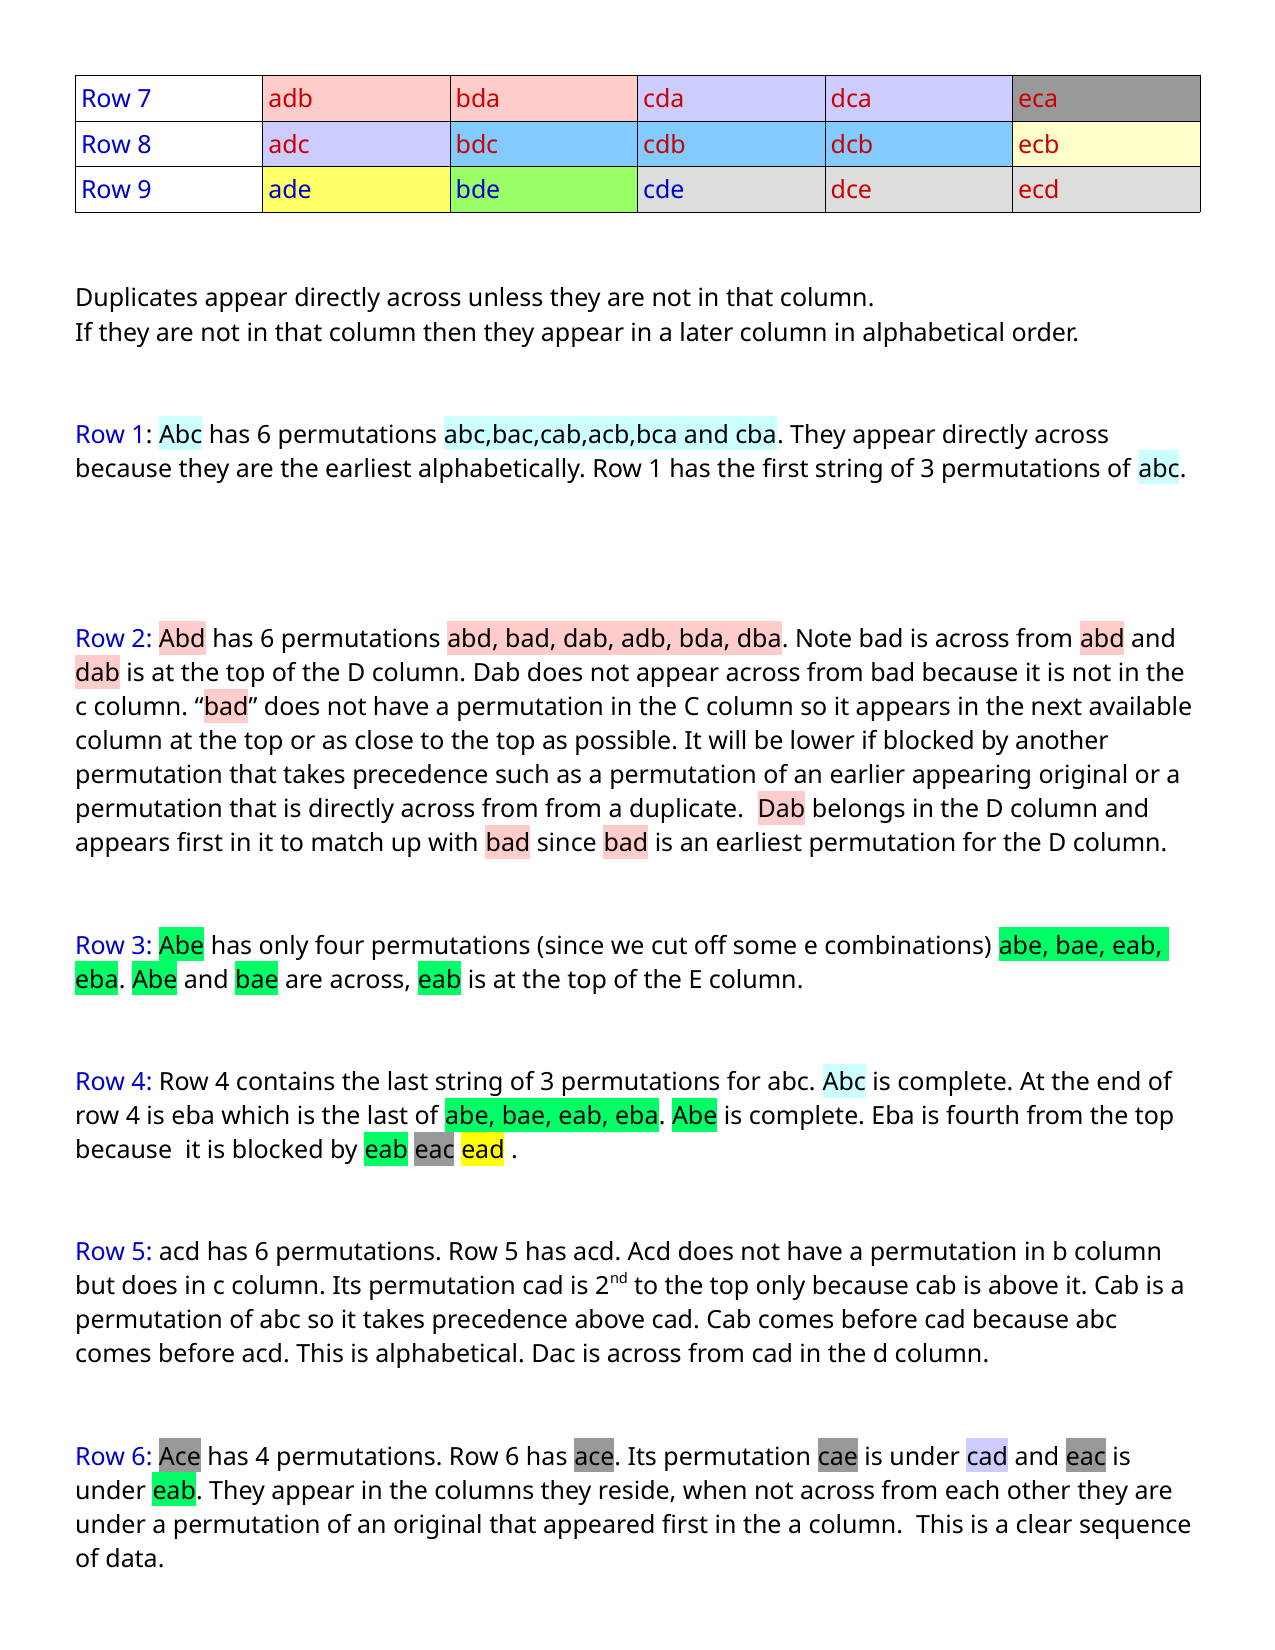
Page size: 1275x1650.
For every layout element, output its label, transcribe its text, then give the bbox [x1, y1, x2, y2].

table_cell eca [1013, 76, 1200, 121]
table_cell Row 7 [76, 76, 262, 121]
table_cell cda [638, 76, 825, 121]
table_cell cdb [638, 122, 825, 166]
table_cell dcb [826, 122, 1012, 166]
text Row 1: Abc has 6 permutations abc,bac,cab,acb,bca and cba. They appear directly across because they are the earliest alphabetically. Row 1 has the first string of 3 permutations of abc. [75, 416, 1200, 484]
table_cell adc [263, 122, 450, 166]
text Row 6: Ace has 4 permutations. Row 6 has ace. Its permutation cae is under cad and eac is under eab. They appear in the columns they reside, when not across from each other they are under a permutation of an original that appeared first in the a column. This is a clear sequence of data. [75, 1438, 1200, 1574]
text Row 5: acd has 6 permutations. Row 5 has acd. Acd does not have a permutation in b column but does in c column. Its permutation cad is 2nd to the top only because cab is above it. Cab is a permutation of abc so it takes precedence above cad. Cab comes before cad because abc comes before acd. This is alphabetical. Dac is across from cad in the d column. [75, 1234, 1200, 1370]
table_cell Row 9 [76, 167, 262, 212]
table_cell ecd [1013, 167, 1200, 212]
table_cell adb [263, 76, 450, 121]
text Row 4: Row 4 contains the last string of 3 permutations for abc. Abc is complete. At the end of row 4 is eba which is the last of abe, bae, eab, eba. Abe is complete. Eba is fourth from the top because it is blocked by eab eac ead . [75, 1063, 1200, 1166]
table_cell ecb [1013, 122, 1200, 166]
table_cell ade [263, 167, 450, 212]
text Row 2: Abd has 6 permutations abd, bad, dab, adb, bda, dba. Note bad is across from abd and dab is at the top of the D column. Dab does not appear across from bad because it is not in the c column. “bad” does not have a permutation in the C column so it appears in the next available column at the top or as close to the top as possible. It will be lower if blocked by another permutation that takes precedence such as a permutation of an earlier appearing original or a permutation that is directly across from from a duplicate. Dab belongs in the D column and appears first in it to match up with bad since bad is an earliest permutation for the D column. [75, 621, 1200, 859]
table_cell dce [826, 167, 1012, 212]
table_cell dca [826, 76, 1012, 121]
table_cell bda [451, 76, 637, 121]
text Duplicates appear directly across unless they are not in that column. [75, 280, 1200, 314]
table_cell bdc [451, 122, 637, 166]
text Row 3: Abe has only four permutations (since we cut off some e combinations) abe, bae, eab, eba. Abe and bae are across, eab is at the top of the E column. [75, 927, 1200, 995]
table_cell Row 8 [76, 122, 262, 166]
table_cell cde [638, 167, 825, 212]
table_cell bde [451, 167, 637, 212]
text If they are not in that column then they appear in a later column in alphabetical order. [75, 314, 1200, 348]
